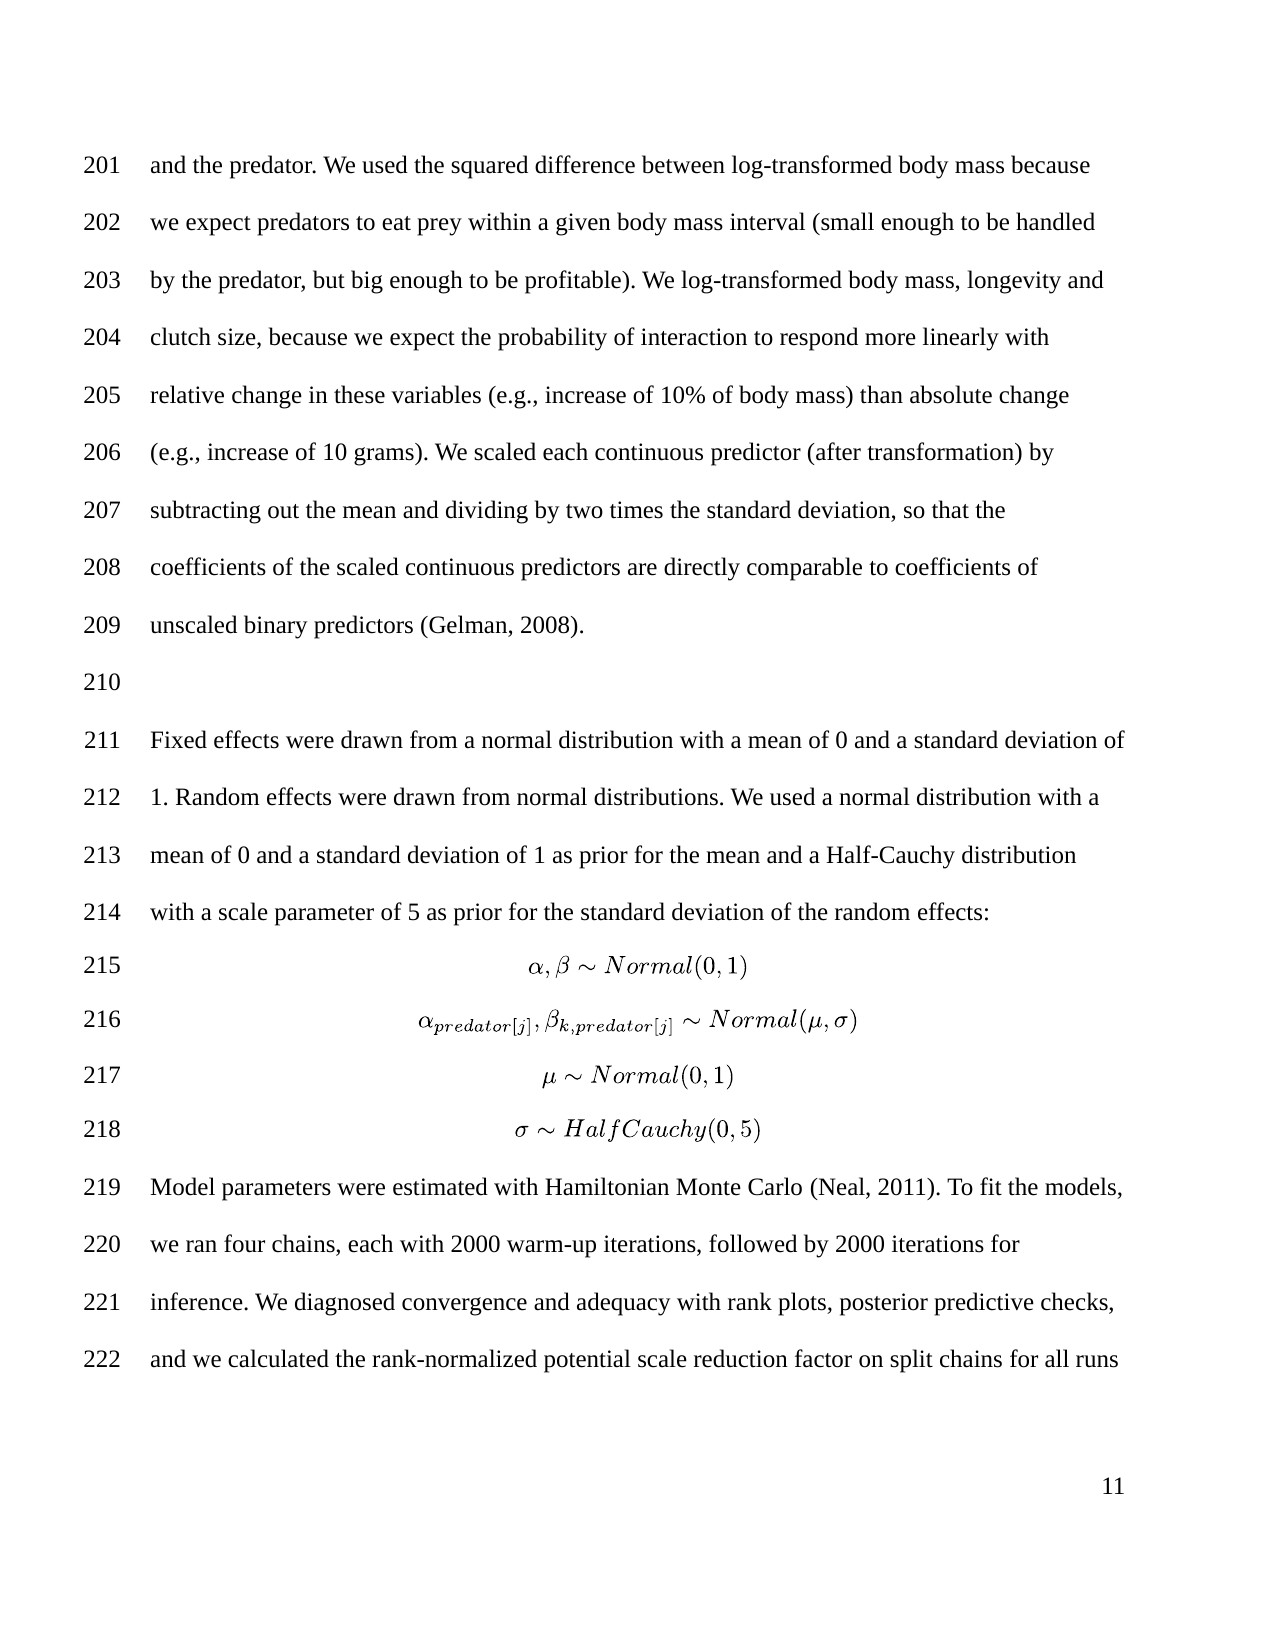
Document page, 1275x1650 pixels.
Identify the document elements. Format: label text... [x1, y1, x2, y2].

text Model parameters were estimated with Hamiltonian Monte Carlo (Neal, 2011). To fit the models, we ran four chains, each with 2000 warm-up iterations, followed by 2000 iterations for inference. We diagnosed convergence and adequacy with rank plots, posterior predictive checks, and we calculated the rank-normalized potential scale reduction factor on split chains for all runs [150, 1172, 1125, 1373]
text and the predator. We used the squared difference between log-transformed body mass because we expect predators to eat prey within a given body mass interval (small enough to be handled by the predator, but big enough to be profitable). We log-transformed body mass, longevity and clutch size, because we expect the probability of interaction to respond more linearly with relative change in these variables (e.g., increase of 10% of body mass) than absolute change (e.g., increase of 10 grams). We scaled each continuous predictor (after transformation) by subtracting out the mean and dividing by two times the standard deviation, so that the coefficients of the scaled continuous predictors are directly comparable to coefficients of unscaled binary predictors (Gelman, 2008). [150, 150, 1125, 639]
text Fixed effects were drawn from a normal distribution with a mean of 0 and a standard deviation of 1. Random effects were drawn from normal distributions. We used a normal distribution with a mean of 0 and a standard deviation of 1 as prior for the mean and a Half-Cauchy distribution with a scale parameter of 5 as prior for the standard deviation of the random effects: [150, 725, 1125, 926]
